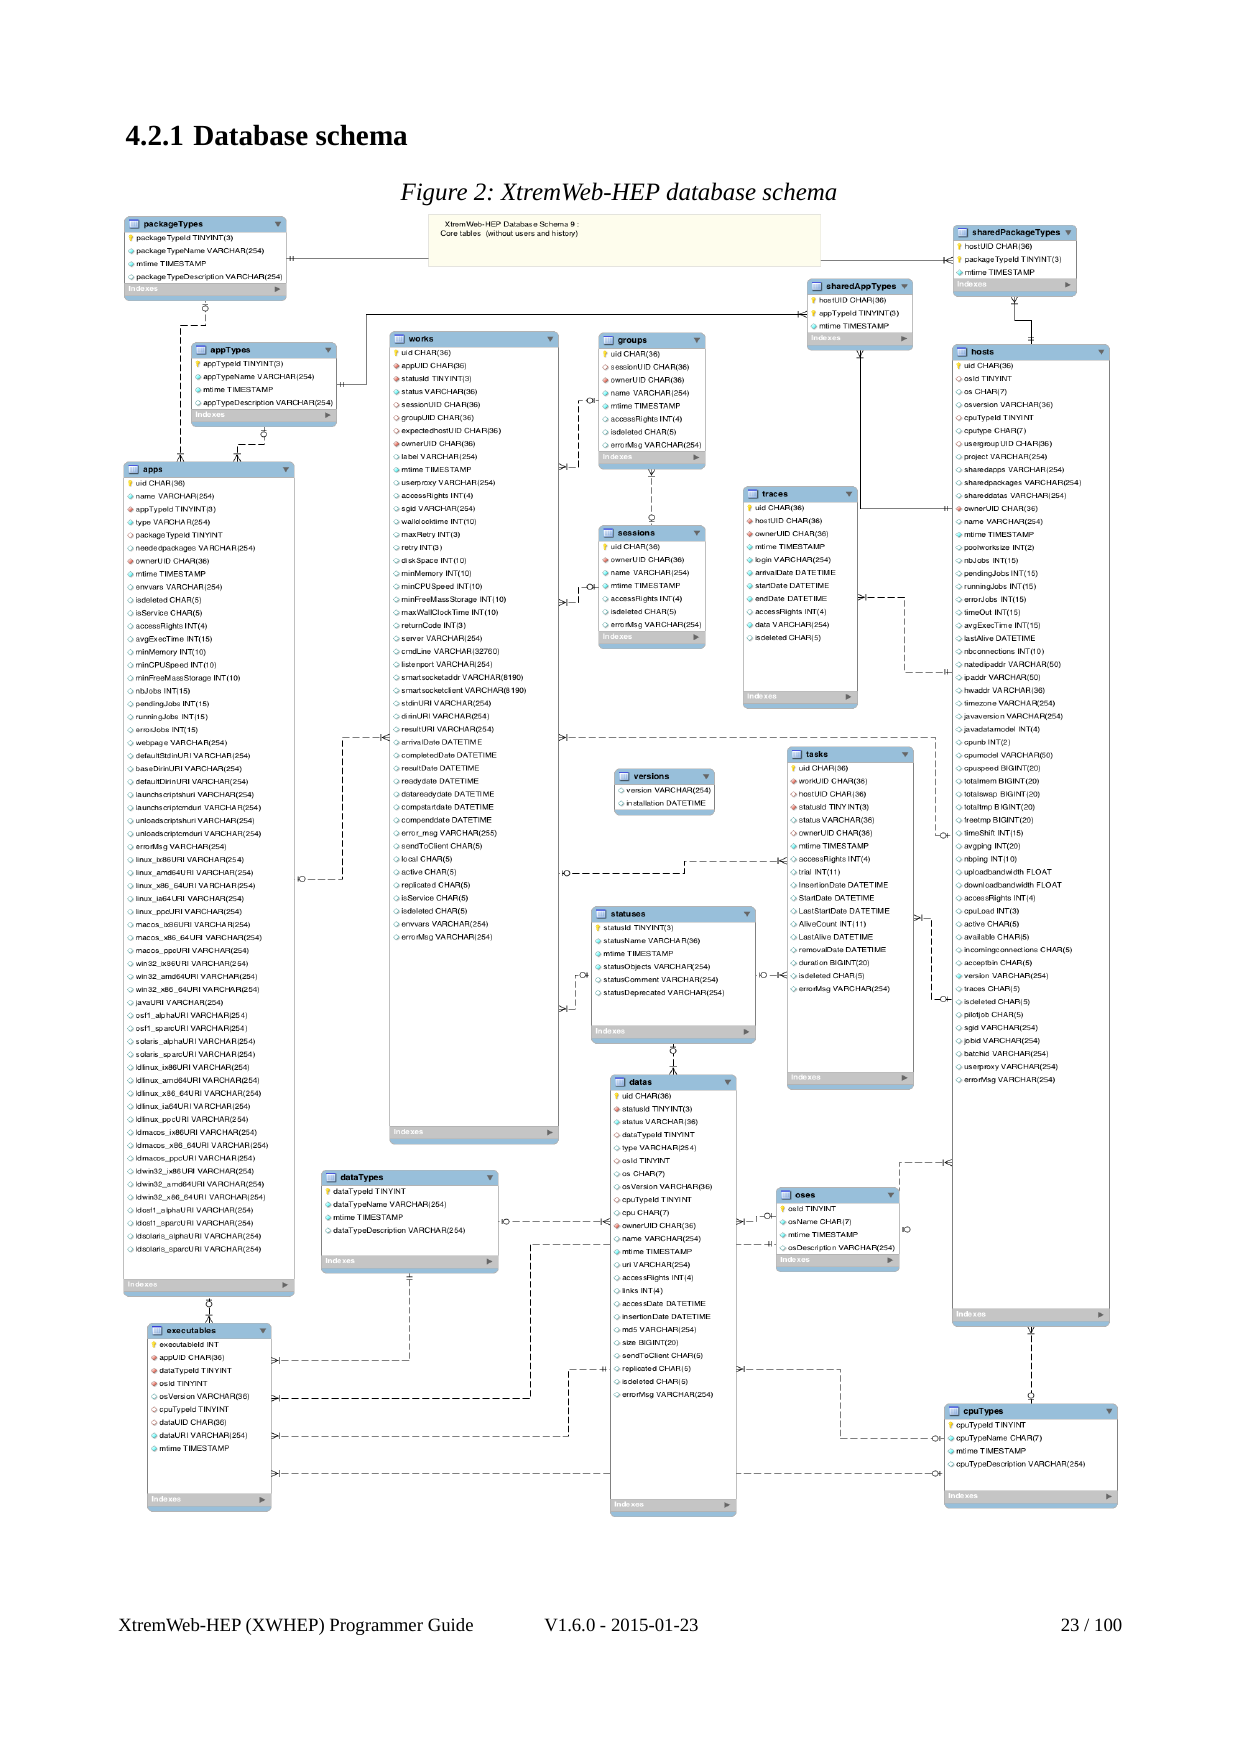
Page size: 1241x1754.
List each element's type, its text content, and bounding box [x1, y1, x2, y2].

text Figure 2: XtremWeb-HEP database schema [116, 177, 1124, 205]
subtitle Database schema [118, 118, 1122, 152]
picture [116, 214, 1124, 1529]
